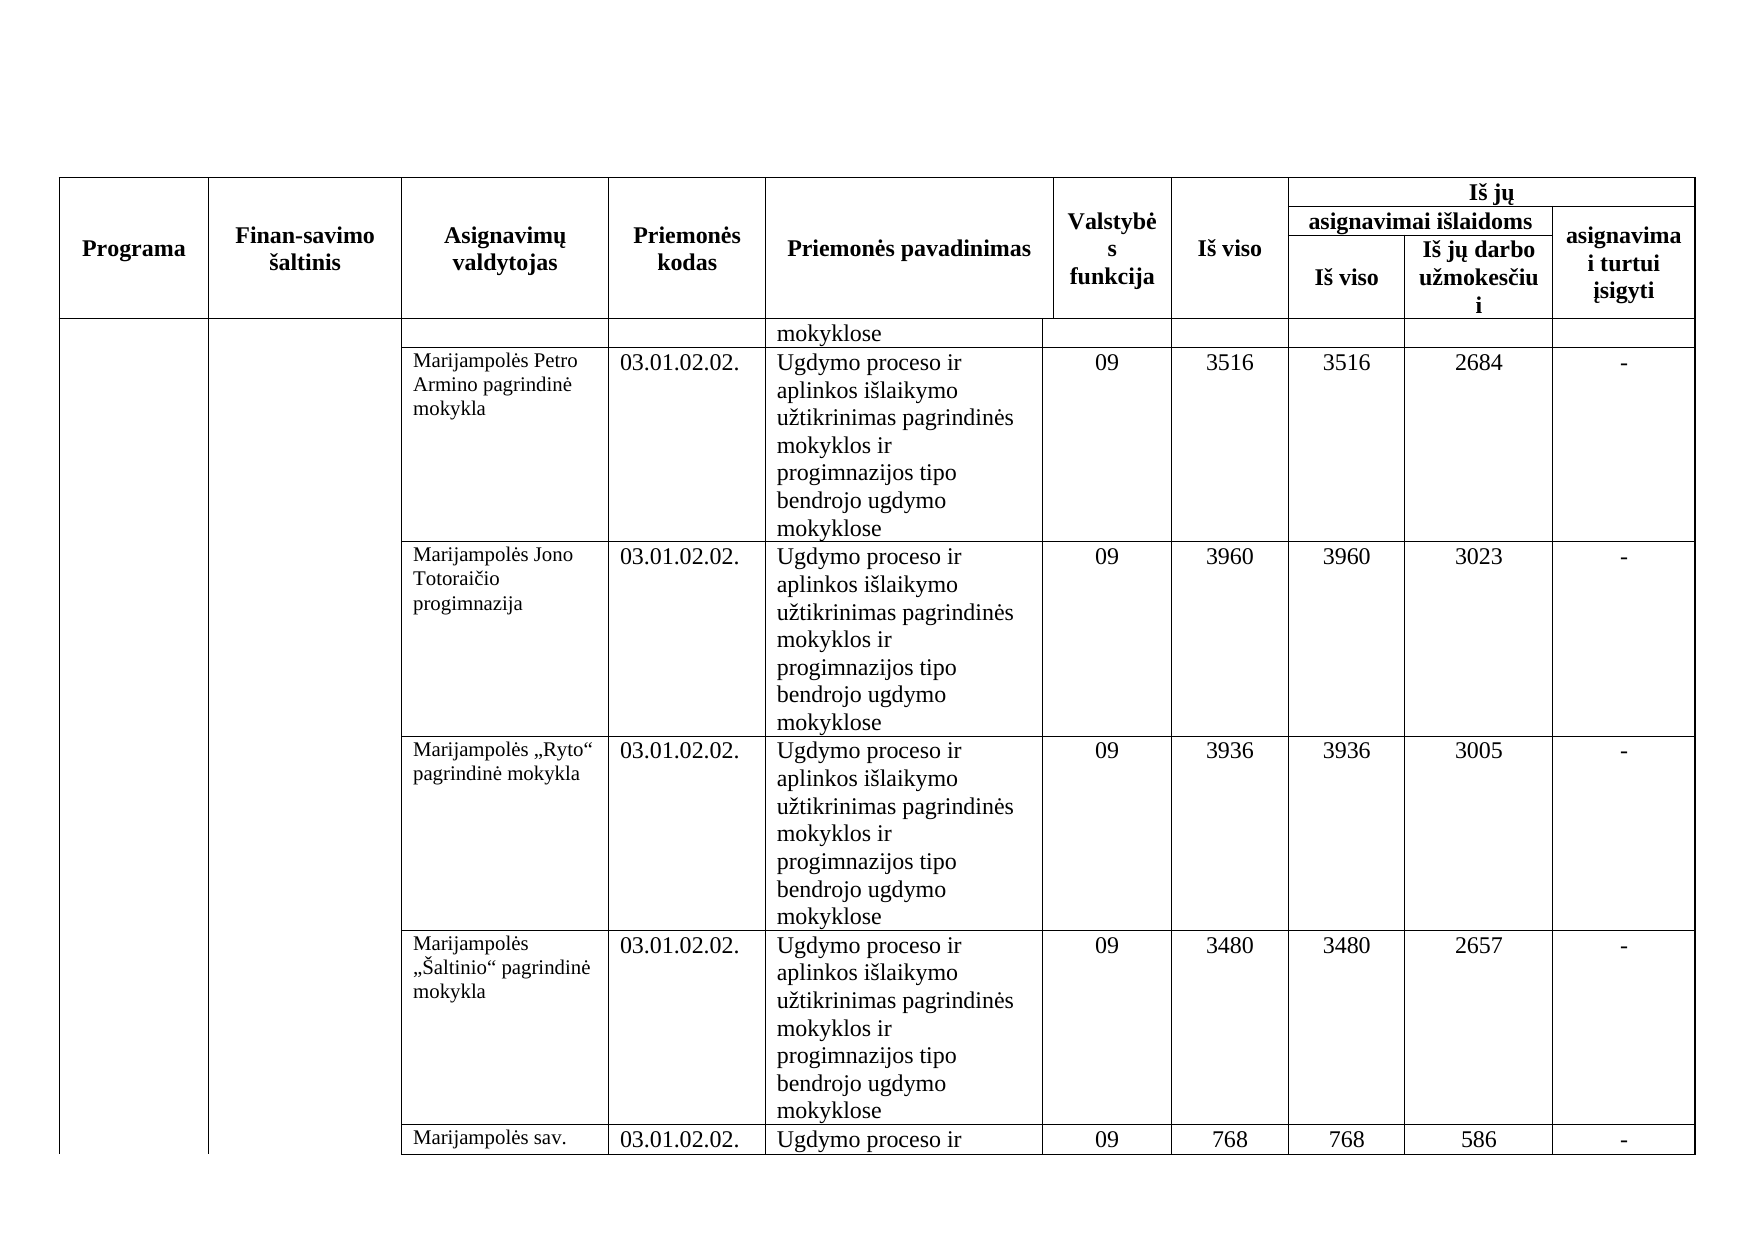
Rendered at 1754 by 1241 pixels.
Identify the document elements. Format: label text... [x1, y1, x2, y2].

table_header Valstybės funkcija [1054, 178, 1171, 318]
table_cell 09 [1043, 931, 1171, 1124]
table_cell [60, 319, 208, 347]
table_header Finan-savimo šaltinis [209, 178, 401, 318]
table_cell Marijampolės „Šaltinio“ pagrindinė mokykla [402, 931, 608, 1124]
table_cell [209, 319, 401, 347]
table_cell - [1553, 737, 1694, 930]
table_cell [60, 541, 208, 736]
table_cell 3960 [1289, 542, 1404, 736]
table_cell [1405, 319, 1552, 347]
table_cell asignavimai išlaidoms [1289, 207, 1552, 234]
table_cell 3936 [1289, 737, 1404, 930]
table_cell [1289, 319, 1404, 347]
table_cell 09 [1043, 737, 1171, 930]
table_cell 3936 [1172, 737, 1288, 930]
table_cell - [1553, 931, 1694, 1124]
table_cell [60, 1124, 208, 1154]
table_cell 3005 [1405, 737, 1552, 930]
table_cell 03.01.02.02. [609, 931, 765, 1124]
table_cell [1043, 319, 1171, 347]
table_cell 2657 [1405, 931, 1552, 1124]
table_cell [60, 347, 208, 541]
table_cell 2684 [1405, 348, 1552, 541]
table_cell - [1553, 542, 1694, 736]
table_cell 768 [1172, 1125, 1288, 1154]
table_cell [402, 319, 608, 347]
table_cell asignavimai turtui įsigyti [1553, 207, 1694, 318]
table_cell [1172, 319, 1288, 347]
table_cell Ugdymo proceso ir aplinkos išlaikymo užtikrinimas pagrindinės mokyklos ir progimnazijos tipo bendrojo ugdymo mokyklose [766, 931, 1042, 1124]
table_cell 09 [1043, 1125, 1171, 1154]
table_cell [209, 736, 401, 930]
table_header Iš jų [1289, 178, 1694, 206]
table_header Asignavimų valdytojas [402, 178, 608, 318]
table_cell - [1553, 319, 1694, 347]
table_cell [209, 541, 401, 736]
table_cell - [1553, 1125, 1694, 1154]
table_cell 768 [1289, 1125, 1404, 1154]
table_header Programa [60, 178, 208, 318]
table_cell 09 [1043, 348, 1171, 541]
table_cell [60, 930, 208, 1124]
table_cell 3516 [1172, 348, 1288, 541]
table_header Iš viso [1172, 178, 1288, 318]
table_cell 3480 [1289, 931, 1404, 1124]
table_cell Marijampolės „Ryto“ pagrindinė mokykla [402, 737, 608, 930]
table_cell 03.01.02.02. [609, 542, 765, 736]
table_cell Ugdymo proceso ir aplinkos išlaikymo užtikrinimas pagrindinės mokyklos ir progimnazijos tipo bendrojo ugdymo mokyklose [766, 542, 1042, 736]
table_cell Marijampolės Jono Totoraičio progimnazija [402, 542, 608, 736]
table_cell 586 [1405, 1125, 1552, 1154]
table_cell Iš viso [1289, 236, 1404, 318]
table_cell Marijampolės sav. [402, 1125, 608, 1154]
table_cell 03.01.02.02. [609, 348, 765, 541]
table_cell 03.01.02.02. [609, 1125, 765, 1154]
table_header Priemonės kodas [609, 178, 765, 318]
table_cell Ugdymo proceso ir [766, 1125, 1042, 1154]
table_cell mokyklose [766, 319, 1042, 347]
table_cell 3516 [1289, 348, 1404, 541]
table_cell 3480 [1172, 931, 1288, 1124]
table_cell Marijampolės Petro Armino pagrindinė mokykla [402, 348, 608, 541]
table_cell 3960 [1172, 542, 1288, 736]
table_cell 03.01.02.02. [609, 737, 765, 930]
table_cell [209, 930, 401, 1124]
table_cell [209, 347, 401, 541]
table_cell [209, 1124, 401, 1154]
table_cell [609, 319, 765, 347]
table_cell 09 [1043, 542, 1171, 736]
table_header Priemonės pavadinimas [766, 178, 1053, 318]
table_cell Iš jų darbo užmokesčiui [1405, 236, 1552, 318]
table_cell - [1553, 348, 1694, 541]
table_cell 3023 [1405, 542, 1552, 736]
table_cell Ugdymo proceso ir aplinkos išlaikymo užtikrinimas pagrindinės mokyklos ir progimnazijos tipo bendrojo ugdymo mokyklose [766, 737, 1042, 930]
table_cell Ugdymo proceso ir aplinkos išlaikymo užtikrinimas pagrindinės mokyklos ir progimnazijos tipo bendrojo ugdymo mokyklose [766, 348, 1042, 541]
table_cell [60, 736, 208, 930]
